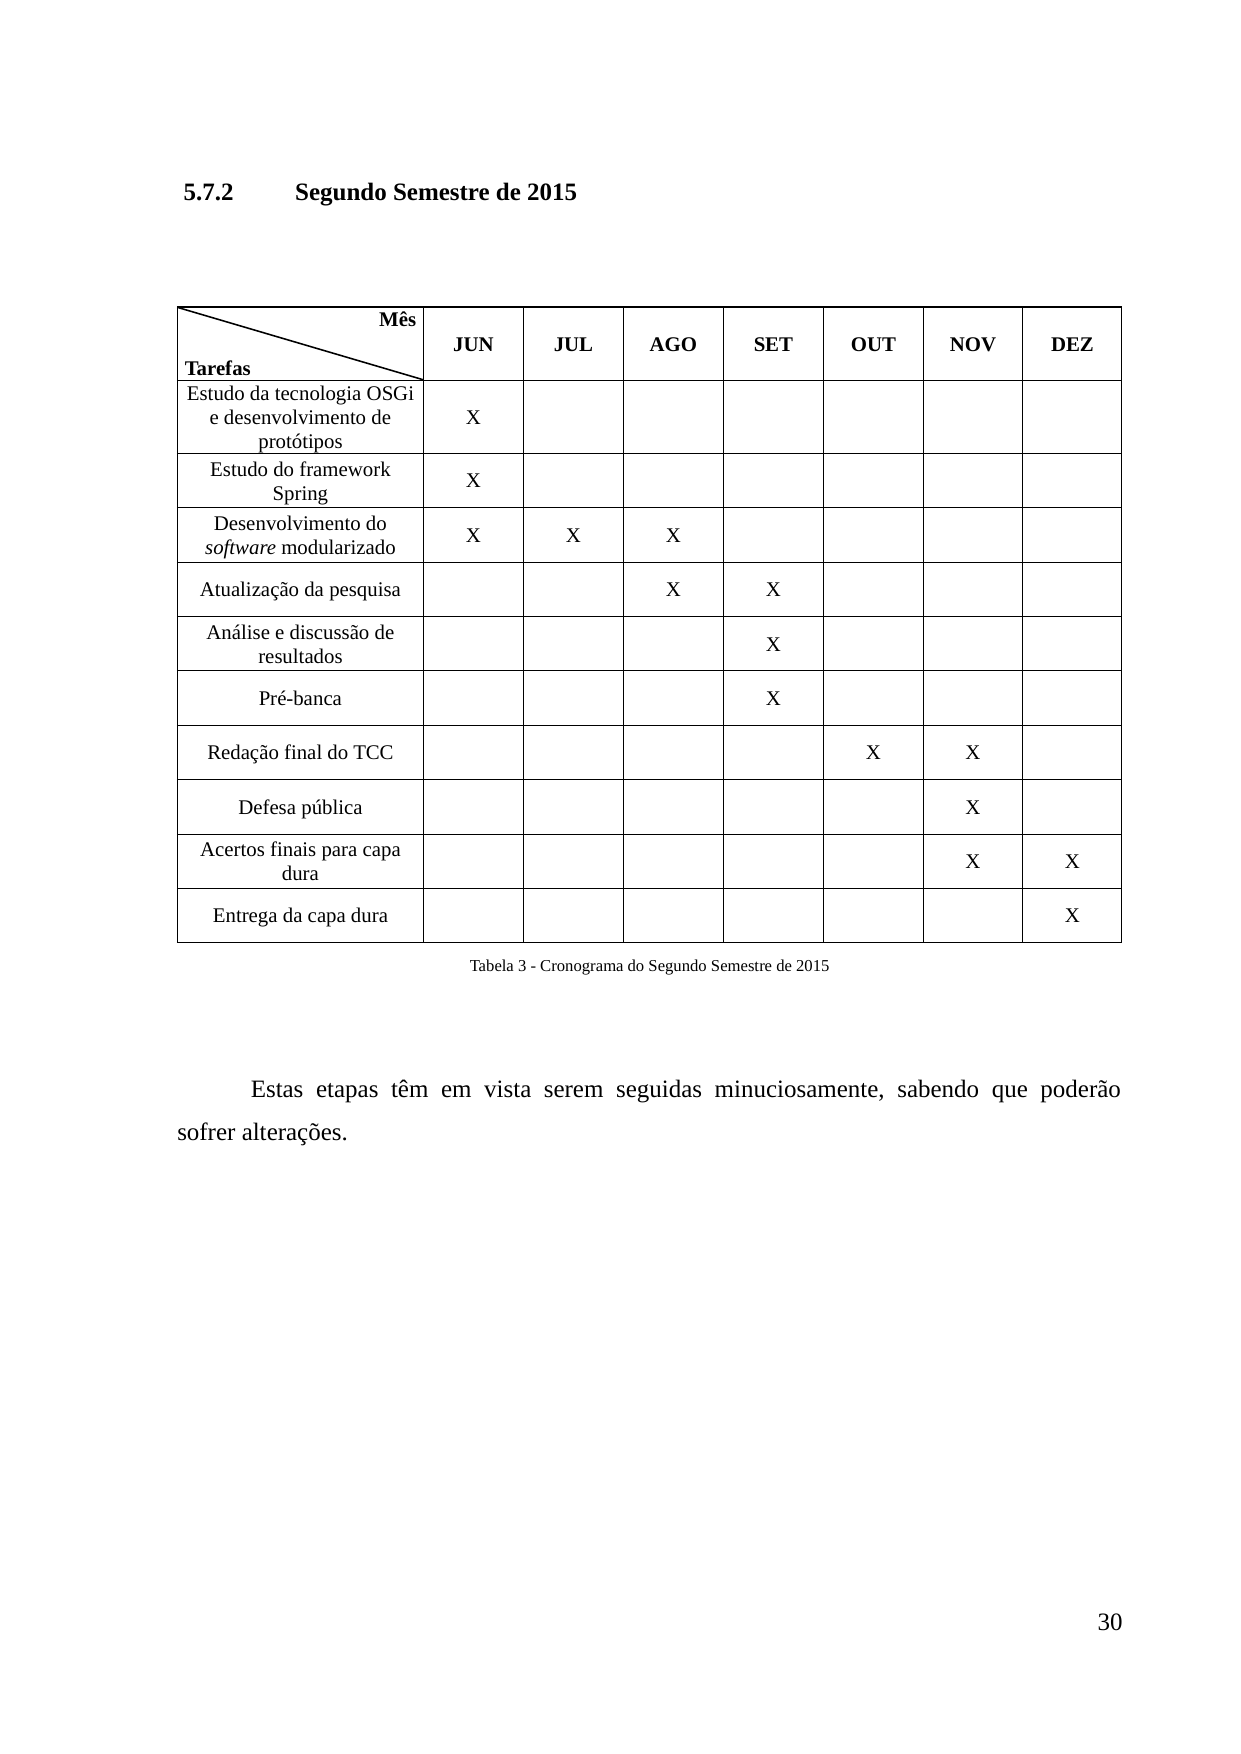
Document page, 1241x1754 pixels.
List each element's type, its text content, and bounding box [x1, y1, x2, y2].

table_cell [624, 454, 723, 507]
table_cell [524, 563, 623, 616]
table_cell [524, 889, 623, 942]
table_cell [1023, 381, 1121, 453]
table_cell [924, 563, 1022, 616]
table_cell [1023, 671, 1121, 725]
table_cell [624, 780, 723, 833]
table_header JUN [424, 308, 523, 379]
table_cell Estudo da tecnologia OSGi e desenvolvimento de protótipos [178, 381, 423, 453]
table_cell [824, 889, 923, 942]
table_cell X [724, 617, 823, 670]
table_cell [824, 780, 923, 833]
table_cell X [624, 563, 723, 616]
table_cell [624, 835, 723, 888]
table_cell [924, 381, 1022, 453]
table_cell [1023, 617, 1121, 670]
table_cell [424, 726, 523, 779]
table_cell [524, 617, 623, 670]
table_cell [624, 889, 723, 942]
table_cell Entrega da capa dura [178, 889, 423, 942]
table_cell [424, 889, 523, 942]
subtitle Segundo Semestre de 2015 [177, 177, 1122, 206]
table_cell [424, 617, 523, 670]
table_cell [724, 889, 823, 942]
table_cell [1023, 563, 1121, 616]
table_cell [524, 726, 623, 779]
table_cell X [424, 454, 523, 507]
table_cell X [424, 508, 523, 562]
table_cell X [724, 671, 823, 725]
table_cell X [1023, 835, 1121, 888]
table_cell Redação final do TCC [178, 726, 423, 779]
table_cell [424, 835, 523, 888]
table_cell [824, 508, 923, 562]
table_header AGO [624, 308, 723, 379]
table_cell [524, 780, 623, 833]
table_cell Acertos finais para capa dura [178, 835, 423, 888]
table_cell X [924, 835, 1022, 888]
table_cell [724, 454, 823, 507]
table_cell [924, 508, 1022, 562]
table_cell [524, 835, 623, 888]
table_cell [624, 381, 723, 453]
table_cell [1023, 780, 1121, 833]
table_cell [924, 889, 1022, 942]
table_cell [824, 671, 923, 725]
table_cell X [1023, 889, 1121, 942]
table_cell [624, 726, 723, 779]
table_cell Análise e discussão de resultados [178, 617, 423, 670]
table_cell Defesa pública [178, 780, 423, 833]
text Tabela 3 - Cronograma do Segundo Semestre de 2015 [177, 956, 1122, 975]
table_cell [824, 454, 923, 507]
table_cell [424, 780, 523, 833]
table_cell X [724, 563, 823, 616]
table_cell [524, 454, 623, 507]
table_cell [1023, 454, 1121, 507]
table_cell [824, 563, 923, 616]
table_cell [924, 671, 1022, 725]
text Estas etapas têm em vista serem seguidas minuciosamente, sabendo que poderão sofrer alterações. [177, 1074, 1122, 1146]
table_cell X [924, 780, 1022, 833]
table_cell [924, 454, 1022, 507]
table_header SET [724, 308, 823, 379]
table_cell [624, 617, 723, 670]
table_cell [724, 835, 823, 888]
table_cell Pré-banca [178, 671, 423, 725]
table_cell [724, 381, 823, 453]
table_cell X [824, 726, 923, 779]
table_cell [424, 563, 523, 616]
table_header OUT [824, 308, 923, 379]
table_cell Desenvolvimento do software modularizado [178, 508, 423, 562]
table_cell X [624, 508, 723, 562]
table_cell [524, 671, 623, 725]
table_cell Estudo do framework Spring [178, 454, 423, 507]
table_cell [724, 780, 823, 833]
table_cell [1023, 508, 1121, 562]
table_header JUL [524, 308, 623, 379]
table_cell X [524, 508, 623, 562]
table_cell [724, 726, 823, 779]
table_cell [1023, 726, 1121, 779]
table_cell X [424, 381, 523, 453]
table_cell [424, 671, 523, 725]
table_header NOV [924, 308, 1022, 379]
table_cell [624, 671, 723, 725]
table_cell [524, 381, 623, 453]
table_cell [824, 381, 923, 453]
table_header Mês Tarefas [178, 309, 414, 379]
table_cell [824, 617, 923, 670]
table_cell Atualização da pesquisa [178, 563, 423, 616]
table_cell [724, 508, 823, 562]
table_cell X [924, 726, 1022, 779]
table_header DEZ [1023, 308, 1121, 379]
table_cell [924, 617, 1022, 670]
table_header Mês Tarefas [186, 308, 423, 378]
table_cell [824, 835, 923, 888]
